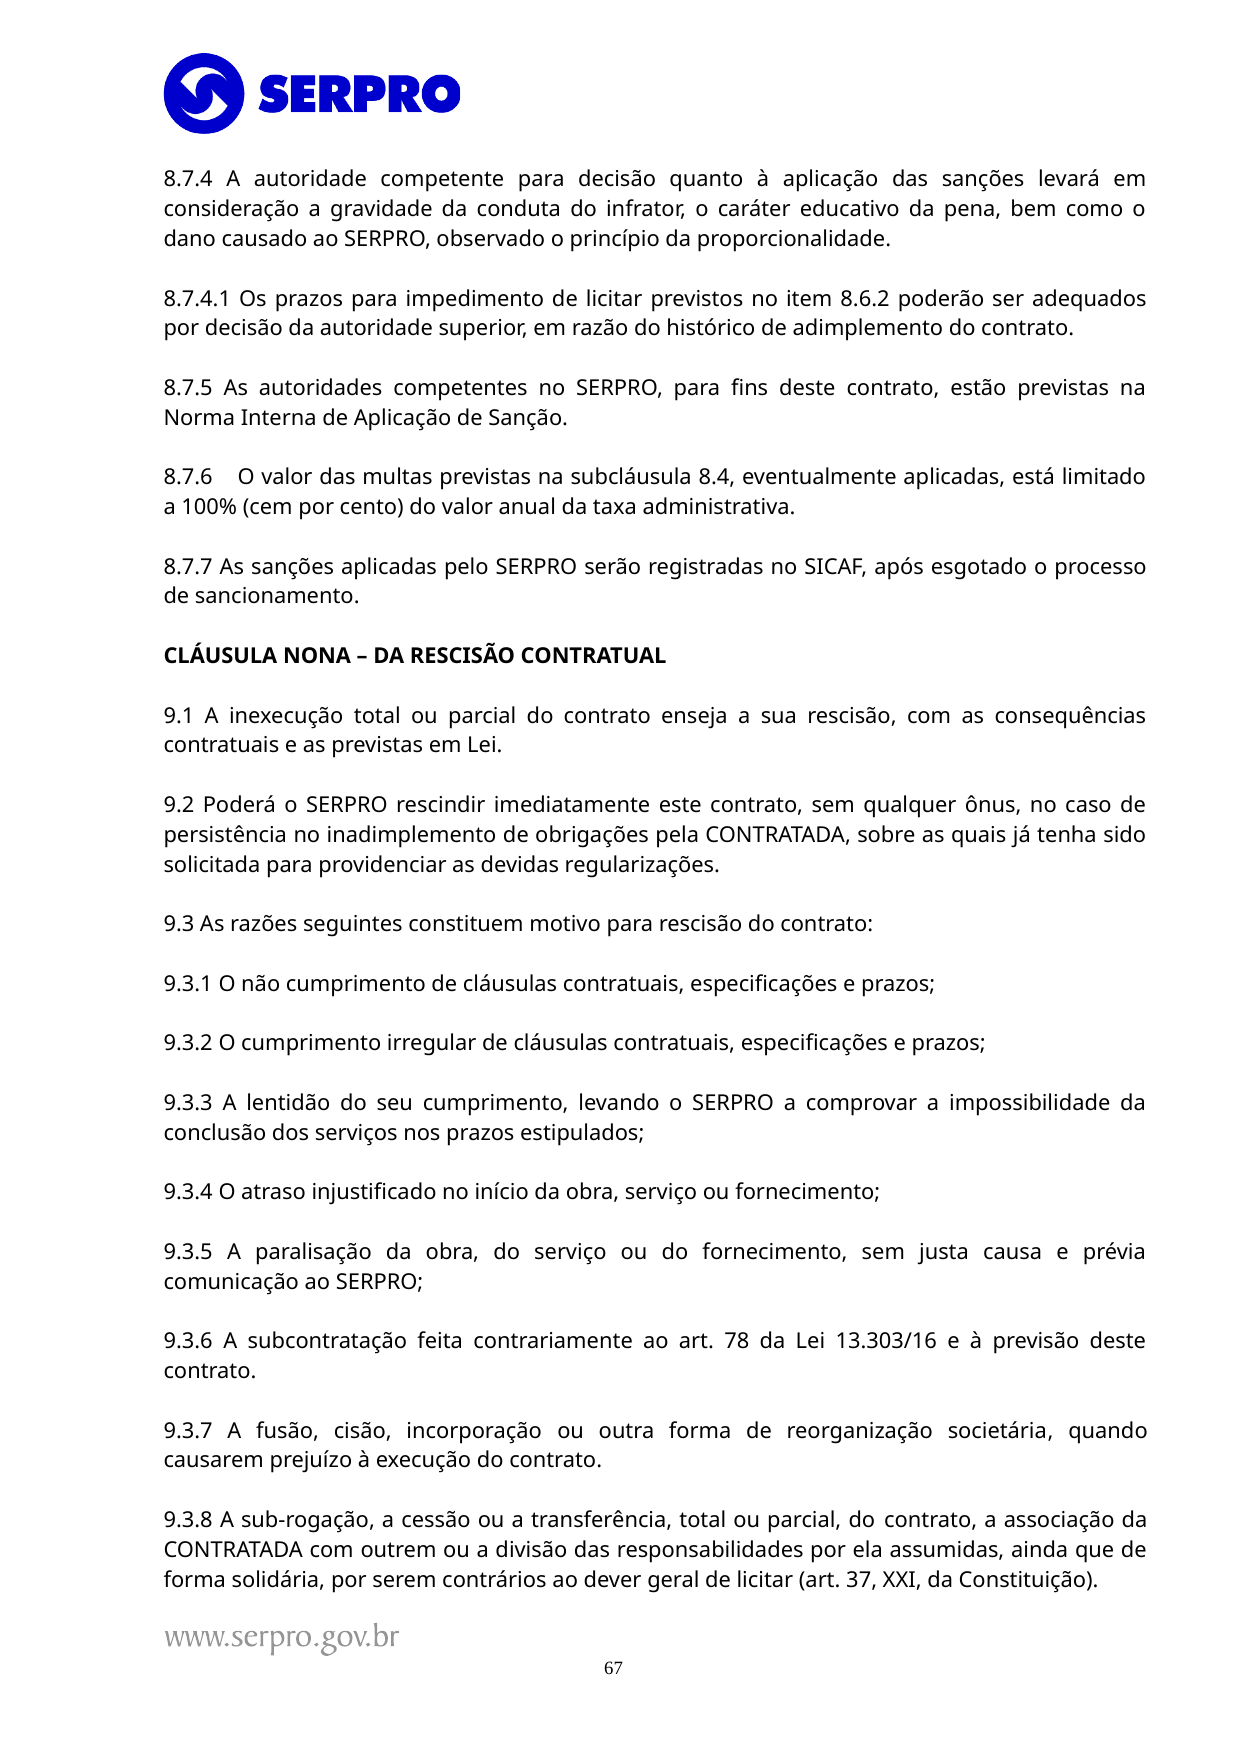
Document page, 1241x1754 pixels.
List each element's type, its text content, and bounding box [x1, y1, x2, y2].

picture [163, 53, 461, 134]
text 9.3.6 A subcontratação feita contrariamente ao art. 78 da Lei 13.303/16 e à previsão deste contrato. [163, 1325, 1148, 1385]
text 8.7.4 A autoridade competente para decisão quanto à aplicação das sanções levará em consideração a gravidade da conduta do infrator, o caráter educativo da pena, bem como o dano causado ao SERPRO, observado o princípio da proporcionalidade. [163, 163, 1148, 253]
text CLÁUSULA NONA – DA RESCISÃO CONTRATUAL [163, 640, 1148, 670]
text 9.3.2 O cumprimento irregular de cláusulas contratuais, especificações e prazos; [163, 1027, 1148, 1057]
text 9.3 As razões seguintes constituem motivo para rescisão do contrato: [163, 908, 1148, 938]
text 8.7.7 As sanções aplicadas pelo SERPRO serão registradas no SICAF, após esgotado o processo de sancionamento. [163, 551, 1148, 610]
text 9.3.4 O atraso injustificado no início da obra, serviço ou fornecimento; [163, 1176, 1148, 1206]
text 9.3.5 A paralisação da obra, do serviço ou do fornecimento, sem justa causa e prévia comunicação ao SERPRO; [163, 1236, 1148, 1295]
text 9.3.1 O não cumprimento de cláusulas contratuais, especificações e prazos; [163, 968, 1148, 997]
text 8.7.4.1 Os prazos para impedimento de licitar previstos no item 8.6.2 poderão ser adequados por decisão da autoridade superior, em razão do histórico de adimplemento do contrato. [163, 282, 1148, 342]
text 9.3.3 A lentidão do seu cumprimento, levando o SERPRO a comprovar a impossibilidade da conclusão dos serviços nos prazos estipulados; [163, 1087, 1148, 1146]
text 9.1 A inexecução total ou parcial do contrato enseja a sua rescisão, com as consequências contratuais e as previstas em Lei. [163, 699, 1148, 759]
text 8.7.5 As autoridades competentes no SERPRO, para fins deste contrato, estão previstas na Norma Interna de Aplicação de Sanção. [163, 372, 1148, 431]
text 9.2 Poderá o SERPRO rescindir imediatamente este contrato, sem qualquer ônus, no caso de persistência no inadimplemento de obrigações pela CONTRATADA, sobre as quais já tenha sido solicitada para providenciar as devidas regularizações. [163, 789, 1148, 878]
text 8.7.6 O valor das multas previstas na subcláusula 8.4, eventualmente aplicadas, está limitado a 100% (cem por cento) do valor anual da taxa administrativa. [163, 461, 1148, 521]
text 9.3.8 A sub-rogação, a cessão ou a transferência, total ou parcial, do contrato, a associação da CONTRATADA com outrem ou a divisão das responsabilidades por ela assumidas, ainda que de forma solidária, por serem contrários ao dever geral de licitar (art. 37, XXI, da Constituição). [163, 1504, 1148, 1593]
text 9.3.7 A fusão, cisão, incorporação ou outra forma de reorganização societária, quando causarem prejuízo à execução do contrato. [163, 1414, 1148, 1474]
